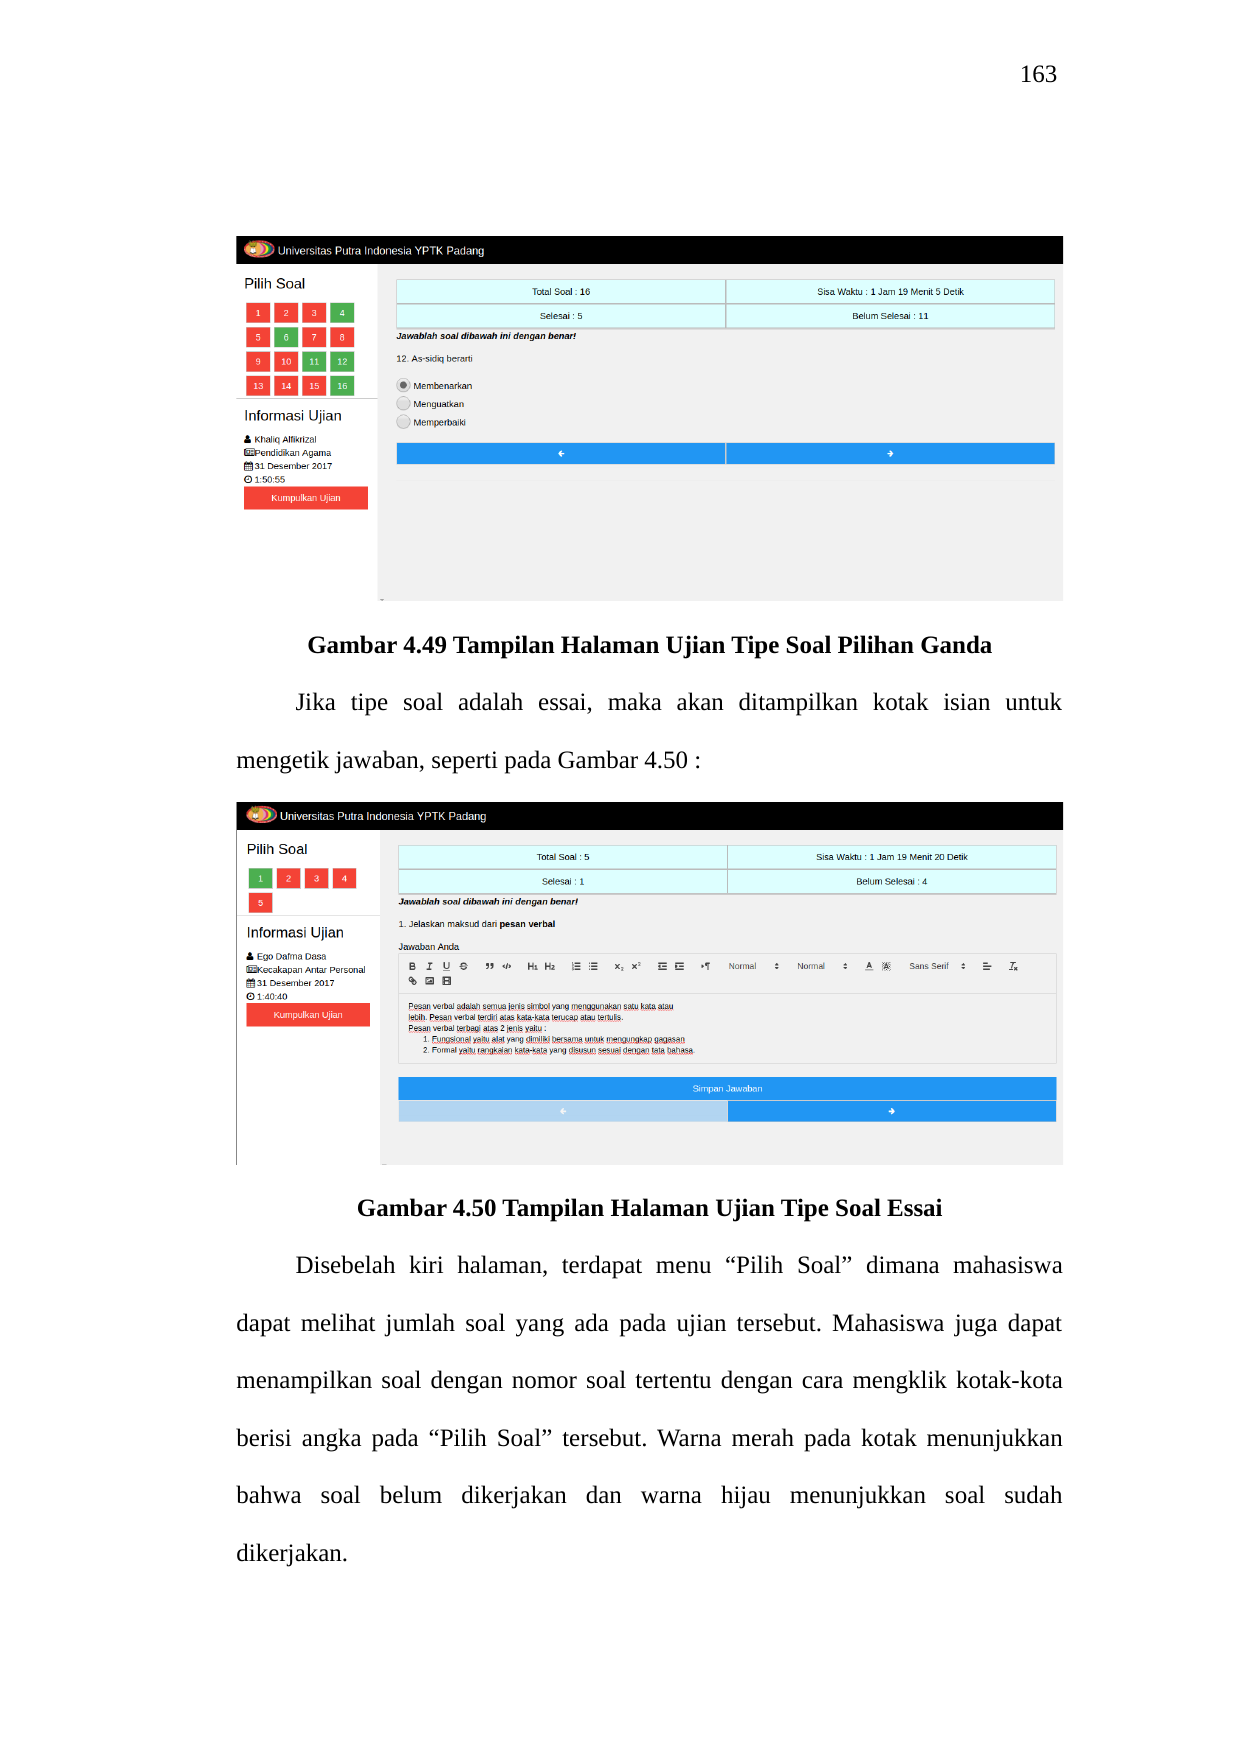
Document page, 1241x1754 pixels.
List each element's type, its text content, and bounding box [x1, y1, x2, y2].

picture [236, 236, 1064, 601]
text Gambar 4.50 Tampilan Halaman Ujian Tipe Soal Essai [236, 1165, 1063, 1222]
text Jika tipe soal adalah essai, maka akan ditampilkan kotak isian untuk mengetik jawaban, seperti pada Gambar 4.50 : [236, 687, 1063, 773]
picture [236, 802, 1064, 1165]
text Gambar 4.49 Tampilan Halaman Ujian Tipe Soal Pilihan Ganda [236, 601, 1063, 658]
text Disebelah kiri halaman, terdapat menu “Pilih Soal” dimana mahasiswa dapat melihat jumlah soal yang ada pada ujian tersebut. Mahasiswa juga dapat menampilkan soal dengan nomor soal tertentu dengan cara mengklik kotak-kota berisi angka pada “Pilih Soal” tersebut. Warna merah pada kotak menunjukkan bahwa soal belum dikerjakan dan warna hijau menunjukkan soal sudah dikerjakan. [236, 1222, 1063, 1567]
